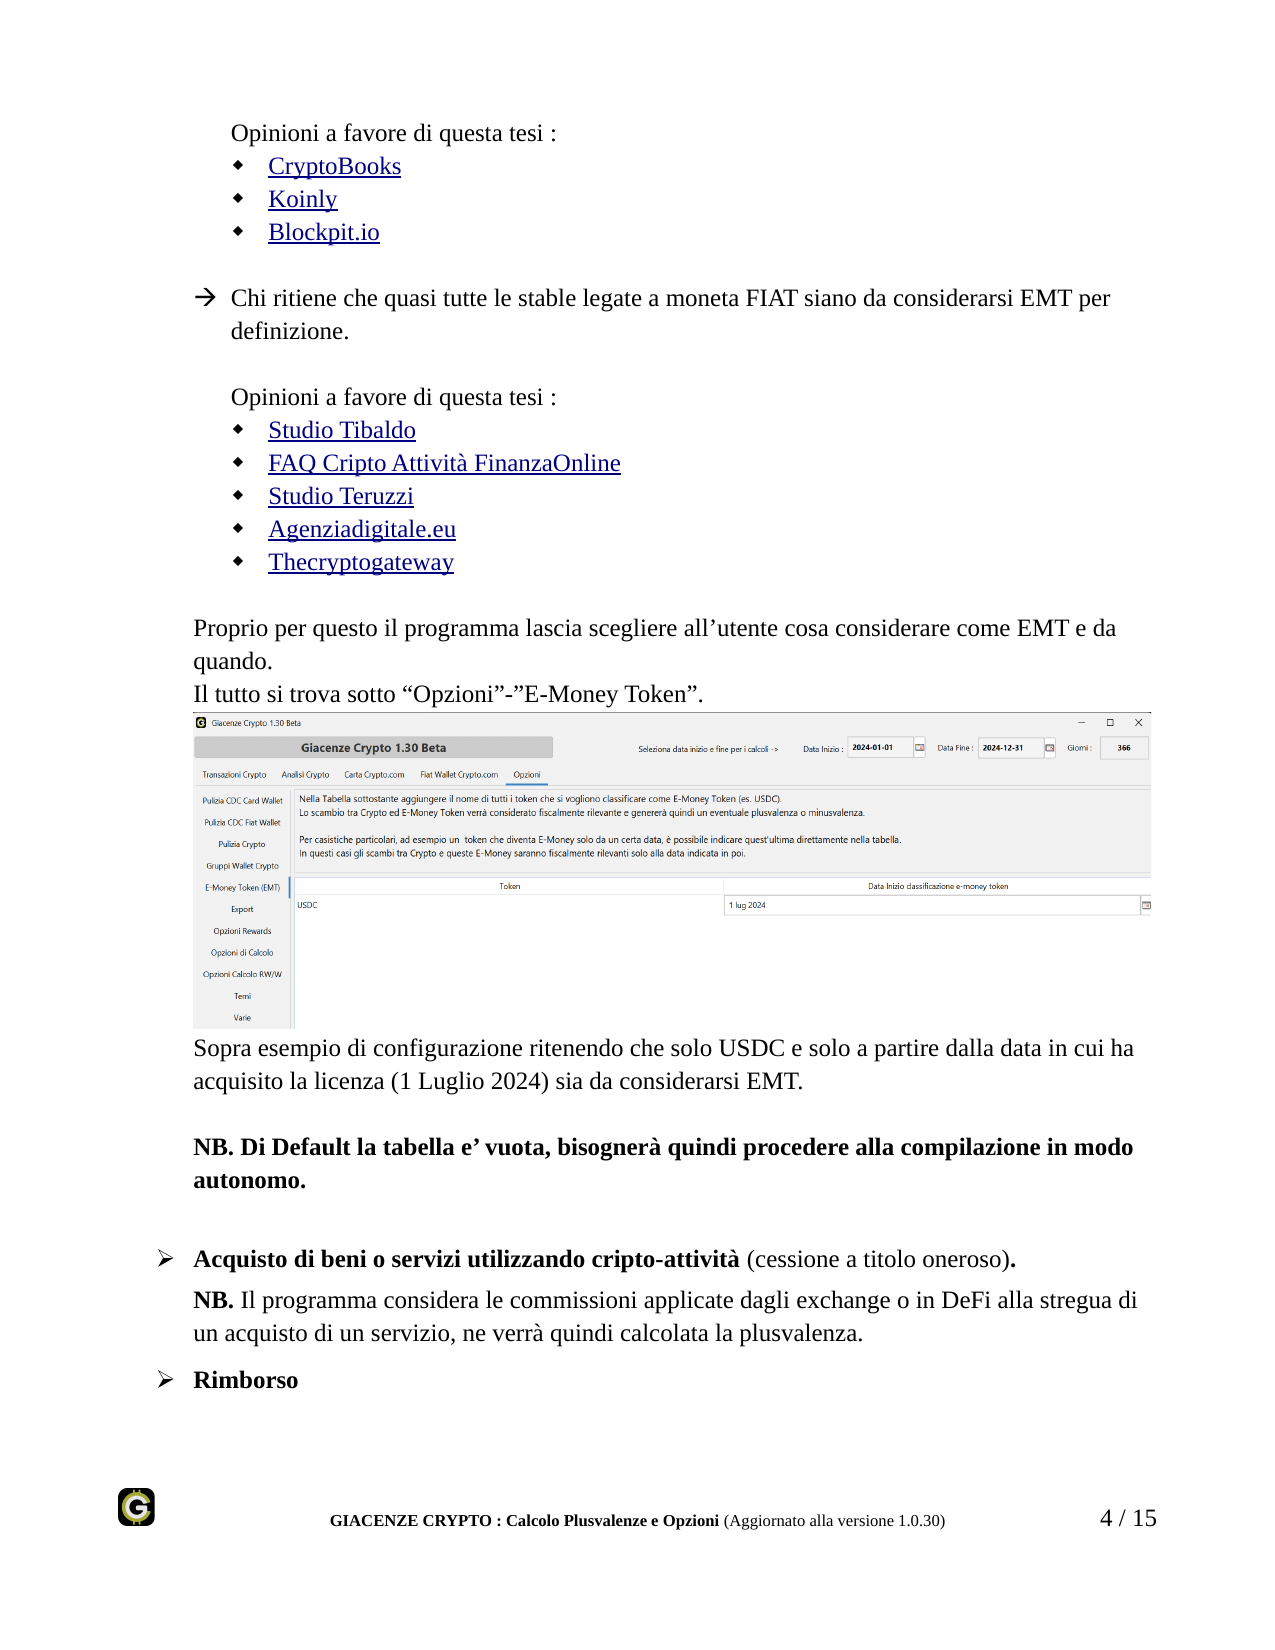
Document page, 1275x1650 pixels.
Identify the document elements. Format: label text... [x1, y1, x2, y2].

list Koinly [231, 184, 1157, 213]
list FAQ Cripto Attività FinanzaOnline [231, 448, 1157, 477]
list NB. Il programma considera le commissioni applicate dagli exchange o in DeFi alla stregua di un acquisto di un servizio, ne verrà quindi calcolata la plusvalenza. [156, 1285, 1157, 1347]
list Studio Teruzzi [231, 481, 1157, 510]
picture [193, 712, 1152, 1029]
list Agenziadigitale.eu [231, 514, 1157, 543]
list Rimborso [156, 1366, 1157, 1394]
list CryptoBooks [231, 151, 1157, 180]
list Opinioni a favore di questa tesi : [193, 118, 1157, 147]
picture [118, 1488, 155, 1526]
list Blockpit.io [231, 217, 1157, 246]
list Thecryptogateway [231, 547, 1157, 576]
subtitle Acquisto di beni o servizi utilizzando cripto-attività (cessione a titolo oneroso). [156, 1244, 1157, 1272]
list NB. Di Default la tabella e’ vuota, bisognerà quindi procedere alla compilazione in modo autonomo. [156, 1132, 1157, 1194]
list Opinioni a favore di questa tesi : [193, 382, 1157, 411]
list Chi ritiene che quasi tutte le stable legate a moneta FIAT siano da considerarsi EMT per definizione. [193, 283, 1157, 345]
list Sopra esempio di configurazione ritenendo che solo USDC e solo a partire dalla data in cui ha acquisito la licenza (1 Luglio 2024) sia da considerarsi EMT. [156, 1033, 1157, 1095]
list Proprio per questo il programma lascia scegliere all’utente cosa considerare come EMT e da quando. [156, 613, 1157, 675]
list Il tutto si trova sotto “Opzioni”-”E-Money Token”. [156, 679, 1157, 708]
list Studio Tibaldo [231, 415, 1157, 444]
